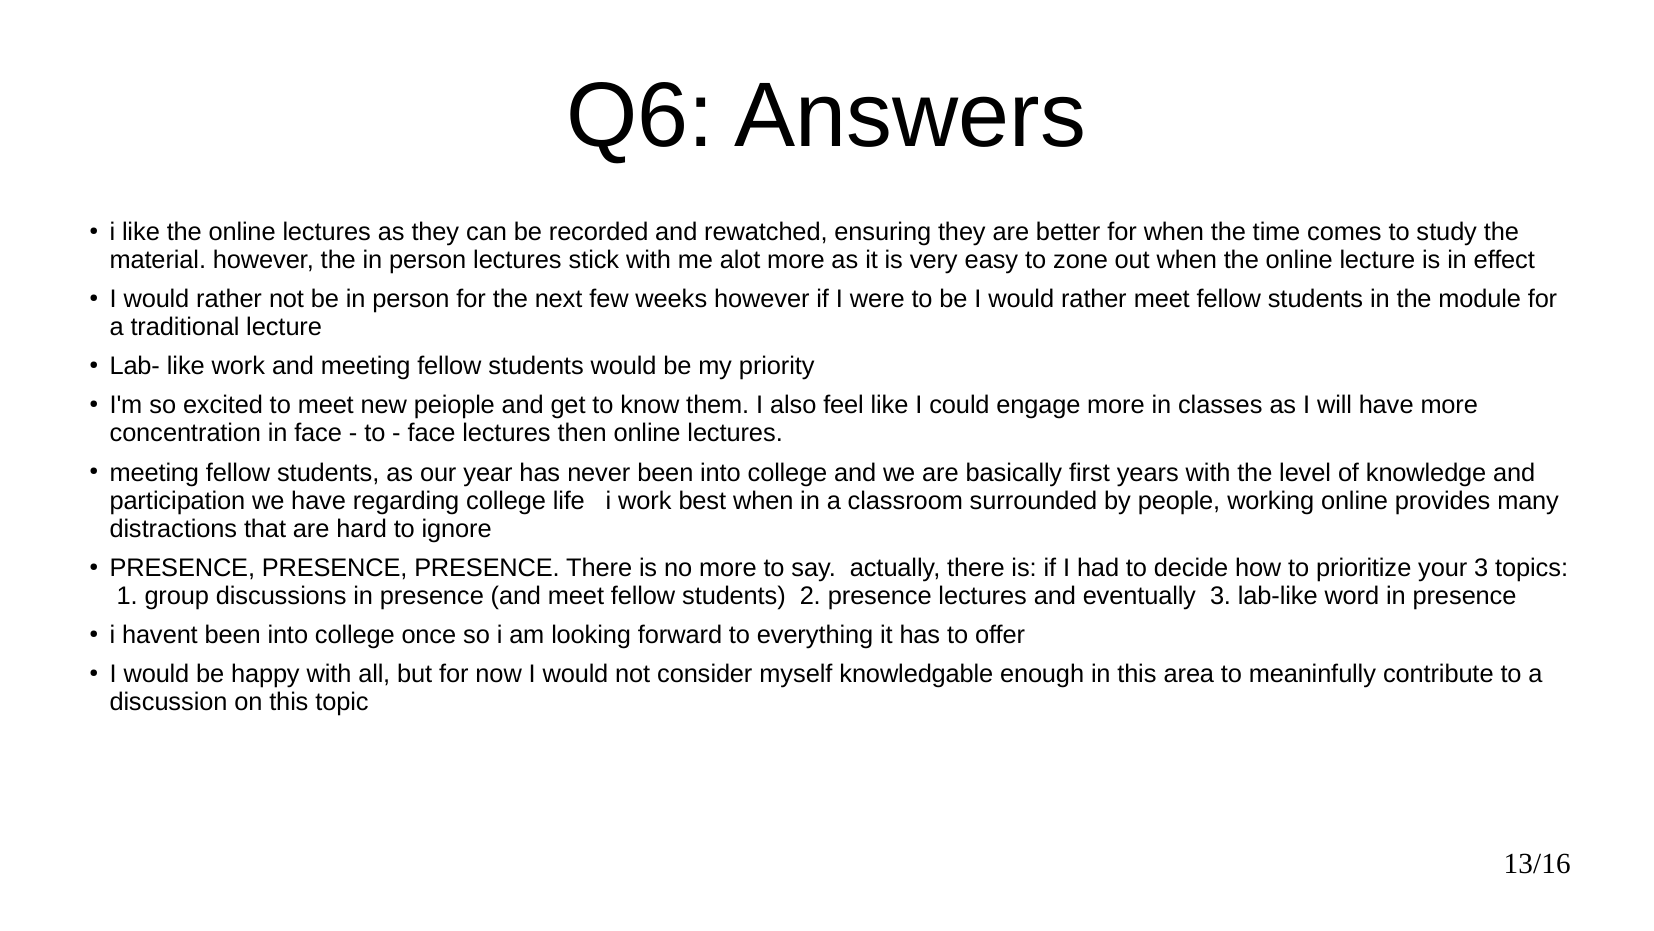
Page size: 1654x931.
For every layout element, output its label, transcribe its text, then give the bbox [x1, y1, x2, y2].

title Q6: Answers [82, 37, 1571, 193]
list i like the online lectures as they can be recorded and rewatched, ensuring they are better for when the time comes to study the material. however, the in person lectures stick with me alot more as it is very easy to zone out when the online lecture is in effect I would rather not be in person for the next few weeks however if I were to be I would rather meet fellow students in the module for a traditional lecture Lab- like work and meeting fellow students would be my priority I'm so excited to meet new peiople and get to know them. I also feel like I could engage more in classes as I will have more concentration in face - to - face lectures then online lectures. meeting fellow students, as our year has never been into college and we are basically first years with the level of knowledge and participation we have regarding college life i work best when in a classroom surrounded by people, working online provides many distractions that are hard to ignore PRESENCE, PRESENCE, PRESENCE. There is no more to say. actually, there is: if I had to decide how to prioritize your 3 topics: 1. group discussions in presence (and meet fellow students) 2. presence lectures and eventually 3. lab-like word in presence i havent been into college once so i am looking forward to everything it has to offer I would be happy with all, but for now I would not consider myself knowledgable enough in this area to meaninfully contribute to a discussion on this topic [82, 217, 1571, 758]
